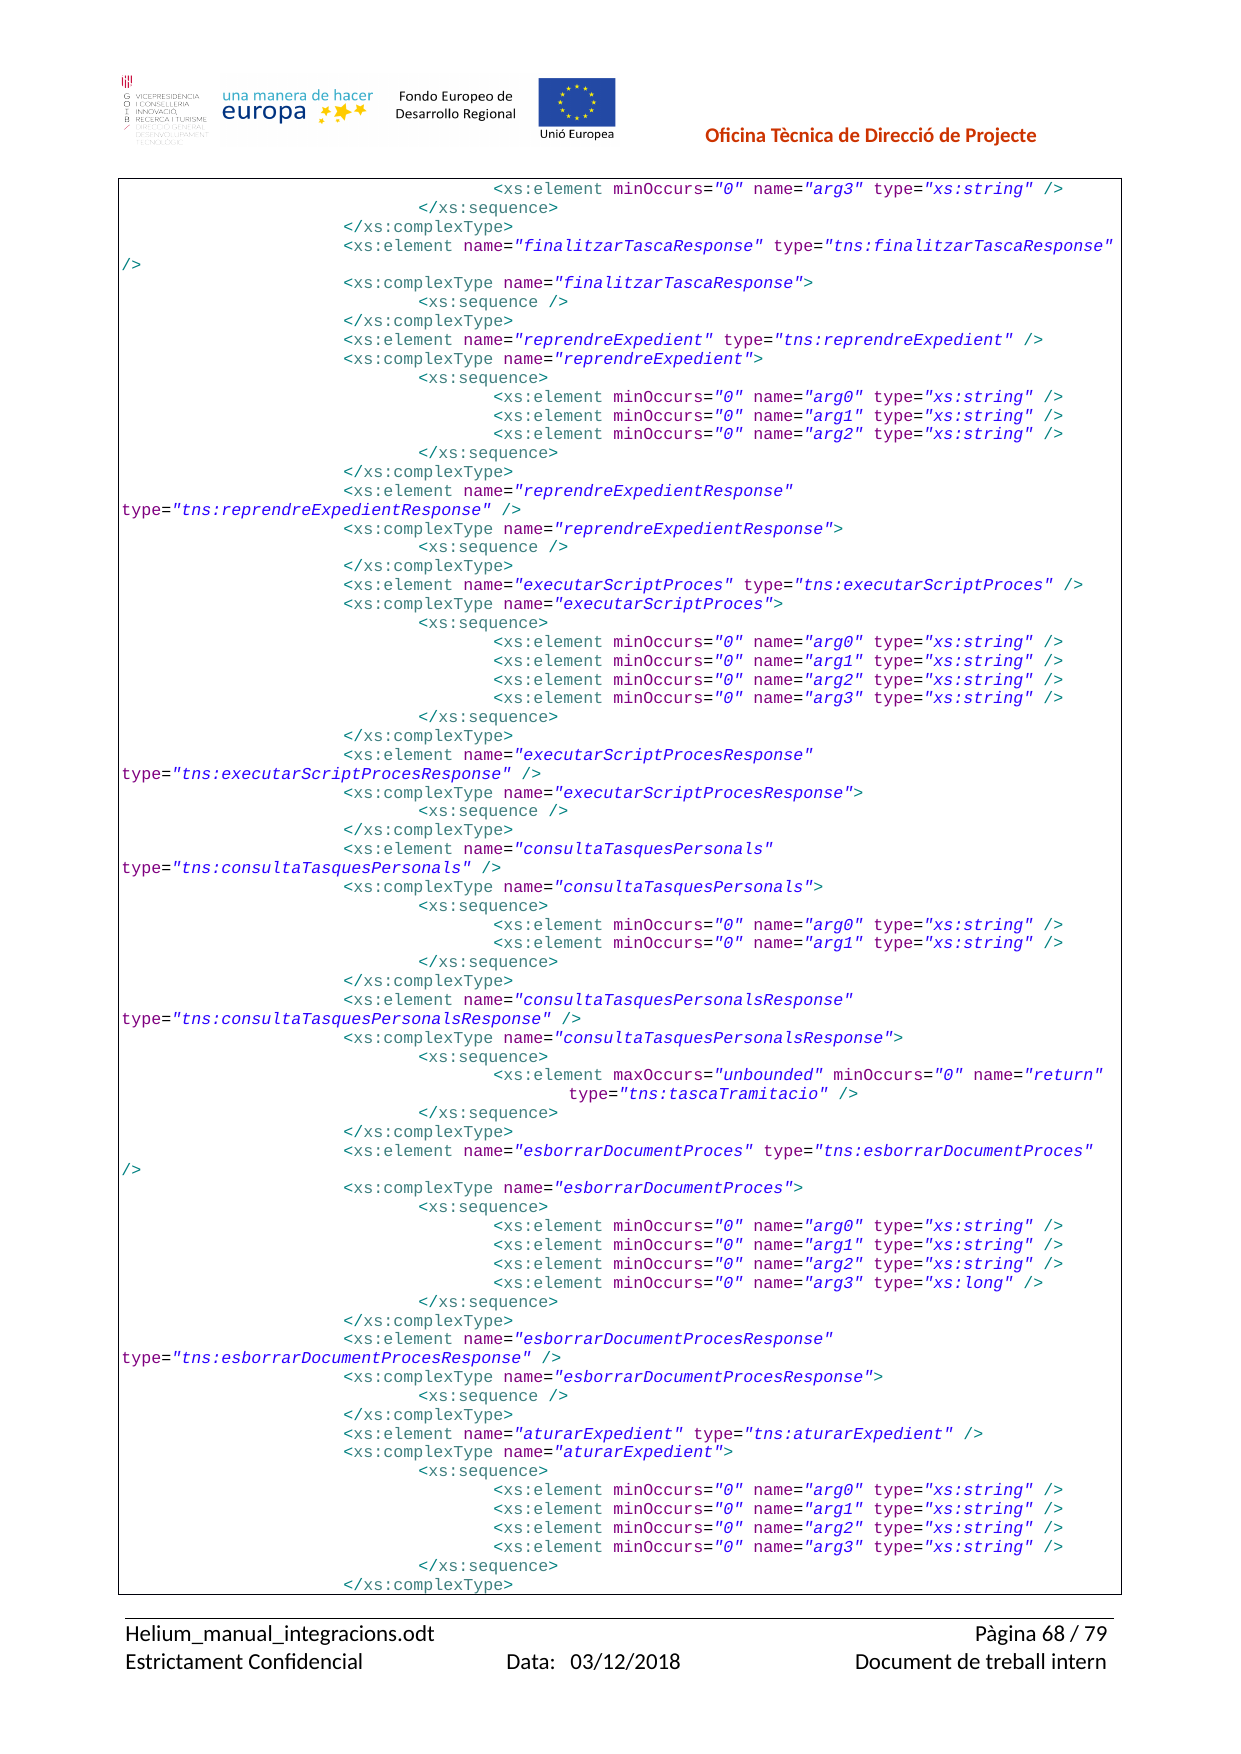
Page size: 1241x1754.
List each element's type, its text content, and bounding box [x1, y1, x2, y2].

text </xs:sequence> [119, 1290, 1121, 1309]
text <xs:sequence /> [119, 800, 1121, 819]
text <xs:sequence /> [119, 536, 1121, 555]
text <xs:complexType name="executarScriptProcesResponse"> [119, 781, 1121, 800]
text <xs:element name="esborrarDocumentProces" type="tns:esborrarDocumentProces" /> [119, 1139, 1121, 1177]
text <xs:element minOccurs="0" name="arg1" type="xs:string" /> [119, 1497, 1121, 1516]
text <xs:element name="reprendreExpedientResponse" type="tns:reprendreExpedientResponse" /> [119, 479, 1121, 517]
text <xs:element minOccurs="0" name="arg0" type="xs:string" /> [119, 385, 1121, 404]
text <xs:element minOccurs="0" name="arg1" type="xs:string" /> [119, 404, 1121, 423]
text <xs:element minOccurs="0" name="arg1" type="xs:string" /> [119, 1233, 1121, 1252]
text </xs:complexType> [119, 1573, 1121, 1594]
text <xs:element minOccurs="0" name="arg0" type="xs:string" /> [119, 1479, 1121, 1497]
text </xs:complexType> [119, 1403, 1121, 1422]
picture [118, 73, 213, 147]
text <xs:sequence /> [119, 1384, 1121, 1403]
text </xs:complexType> [119, 1120, 1121, 1139]
text <xs:element maxOccurs="unbounded" minOccurs="0" name="return" [119, 1064, 1121, 1083]
text <xs:element minOccurs="0" name="arg3" type="xs:string" /> [119, 687, 1121, 706]
text <xs:complexType name="finalitzarTascaResponse"> [119, 272, 1121, 291]
text <xs:element name="executarScriptProcesResponse" type="tns:executarScriptProcesResponse" /> [119, 743, 1121, 781]
text </xs:complexType> [119, 215, 1121, 234]
text </xs:complexType> [119, 310, 1121, 328]
text </xs:sequence> [119, 951, 1121, 969]
picture [219, 73, 621, 147]
text <xs:element minOccurs="0" name="arg2" type="xs:string" /> [119, 668, 1121, 687]
text <xs:element minOccurs="0" name="arg2" type="xs:string" /> [119, 1516, 1121, 1535]
text <xs:element minOccurs="0" name="arg2" type="xs:string" /> [119, 423, 1121, 442]
text </xs:sequence> [119, 1554, 1121, 1573]
text <xs:element name="aturarExpedient" type="tns:aturarExpedient" /> [119, 1422, 1121, 1441]
text <xs:element name="finalitzarTascaResponse" type="tns:finalitzarTascaResponse" /> [119, 234, 1121, 272]
text </xs:sequence> [119, 1102, 1121, 1120]
text <xs:sequence> [119, 1196, 1121, 1215]
text <xs:sequence> [119, 1045, 1121, 1064]
text <xs:element minOccurs="0" name="arg1" type="xs:string" /> [119, 932, 1121, 951]
text </xs:complexType> [119, 819, 1121, 838]
text </xs:complexType> [119, 555, 1121, 574]
text </xs:complexType> [119, 461, 1121, 479]
text type="tns:tascaTramitacio" /> [119, 1083, 1121, 1102]
text <xs:element minOccurs="0" name="arg3" type="xs:string" /> [119, 1535, 1121, 1554]
text <xs:complexType name="executarScriptProces"> [119, 592, 1121, 611]
text </xs:complexType> [119, 724, 1121, 743]
text <xs:element minOccurs="0" name="arg0" type="xs:string" /> [119, 913, 1121, 932]
text <xs:sequence> [119, 611, 1121, 630]
text <xs:complexType name="reprendreExpedient"> [119, 347, 1121, 366]
text <xs:element minOccurs="0" name="arg3" type="xs:string" /> [119, 179, 1121, 197]
text <xs:complexType name="esborrarDocumentProcesResponse"> [119, 1366, 1121, 1384]
text <xs:element minOccurs="0" name="arg0" type="xs:string" /> [119, 630, 1121, 649]
text <xs:element name="esborrarDocumentProcesResponse" type="tns:esborrarDocumentProcesResponse" /> [119, 1328, 1121, 1366]
text <xs:sequence> [119, 894, 1121, 913]
text <xs:element name="reprendreExpedient" type="tns:reprendreExpedient" /> [119, 328, 1121, 347]
text <xs:element minOccurs="0" name="arg2" type="xs:string" /> [119, 1252, 1121, 1271]
text <xs:complexType name="aturarExpedient"> [119, 1441, 1121, 1460]
text </xs:complexType> [119, 1309, 1121, 1328]
text <xs:complexType name="consultaTasquesPersonalsResponse"> [119, 1026, 1121, 1045]
text </xs:sequence> [119, 197, 1121, 215]
text <xs:complexType name="reprendreExpedientResponse"> [119, 517, 1121, 536]
text <xs:complexType name="esborrarDocumentProces"> [119, 1177, 1121, 1196]
text <xs:element name="executarScriptProces" type="tns:executarScriptProces" /> [119, 574, 1121, 592]
text <xs:sequence> [119, 366, 1121, 385]
text <xs:element minOccurs="0" name="arg1" type="xs:string" /> [119, 649, 1121, 668]
text <xs:sequence /> [119, 291, 1121, 310]
text <xs:complexType name="consultaTasquesPersonals"> [119, 875, 1121, 894]
text <xs:element name="consultaTasquesPersonalsResponse" type="tns:consultaTasquesPersonalsResponse" /> [119, 988, 1121, 1026]
text </xs:sequence> [119, 442, 1121, 461]
text <xs:element minOccurs="0" name="arg0" type="xs:string" /> [119, 1215, 1121, 1233]
text <xs:element name="consultaTasquesPersonals" type="tns:consultaTasquesPersonals" /> [119, 838, 1121, 875]
text </xs:complexType> [119, 969, 1121, 988]
text <xs:element minOccurs="0" name="arg3" type="xs:long" /> [119, 1271, 1121, 1290]
text <xs:sequence> [119, 1460, 1121, 1479]
text </xs:sequence> [119, 706, 1121, 724]
